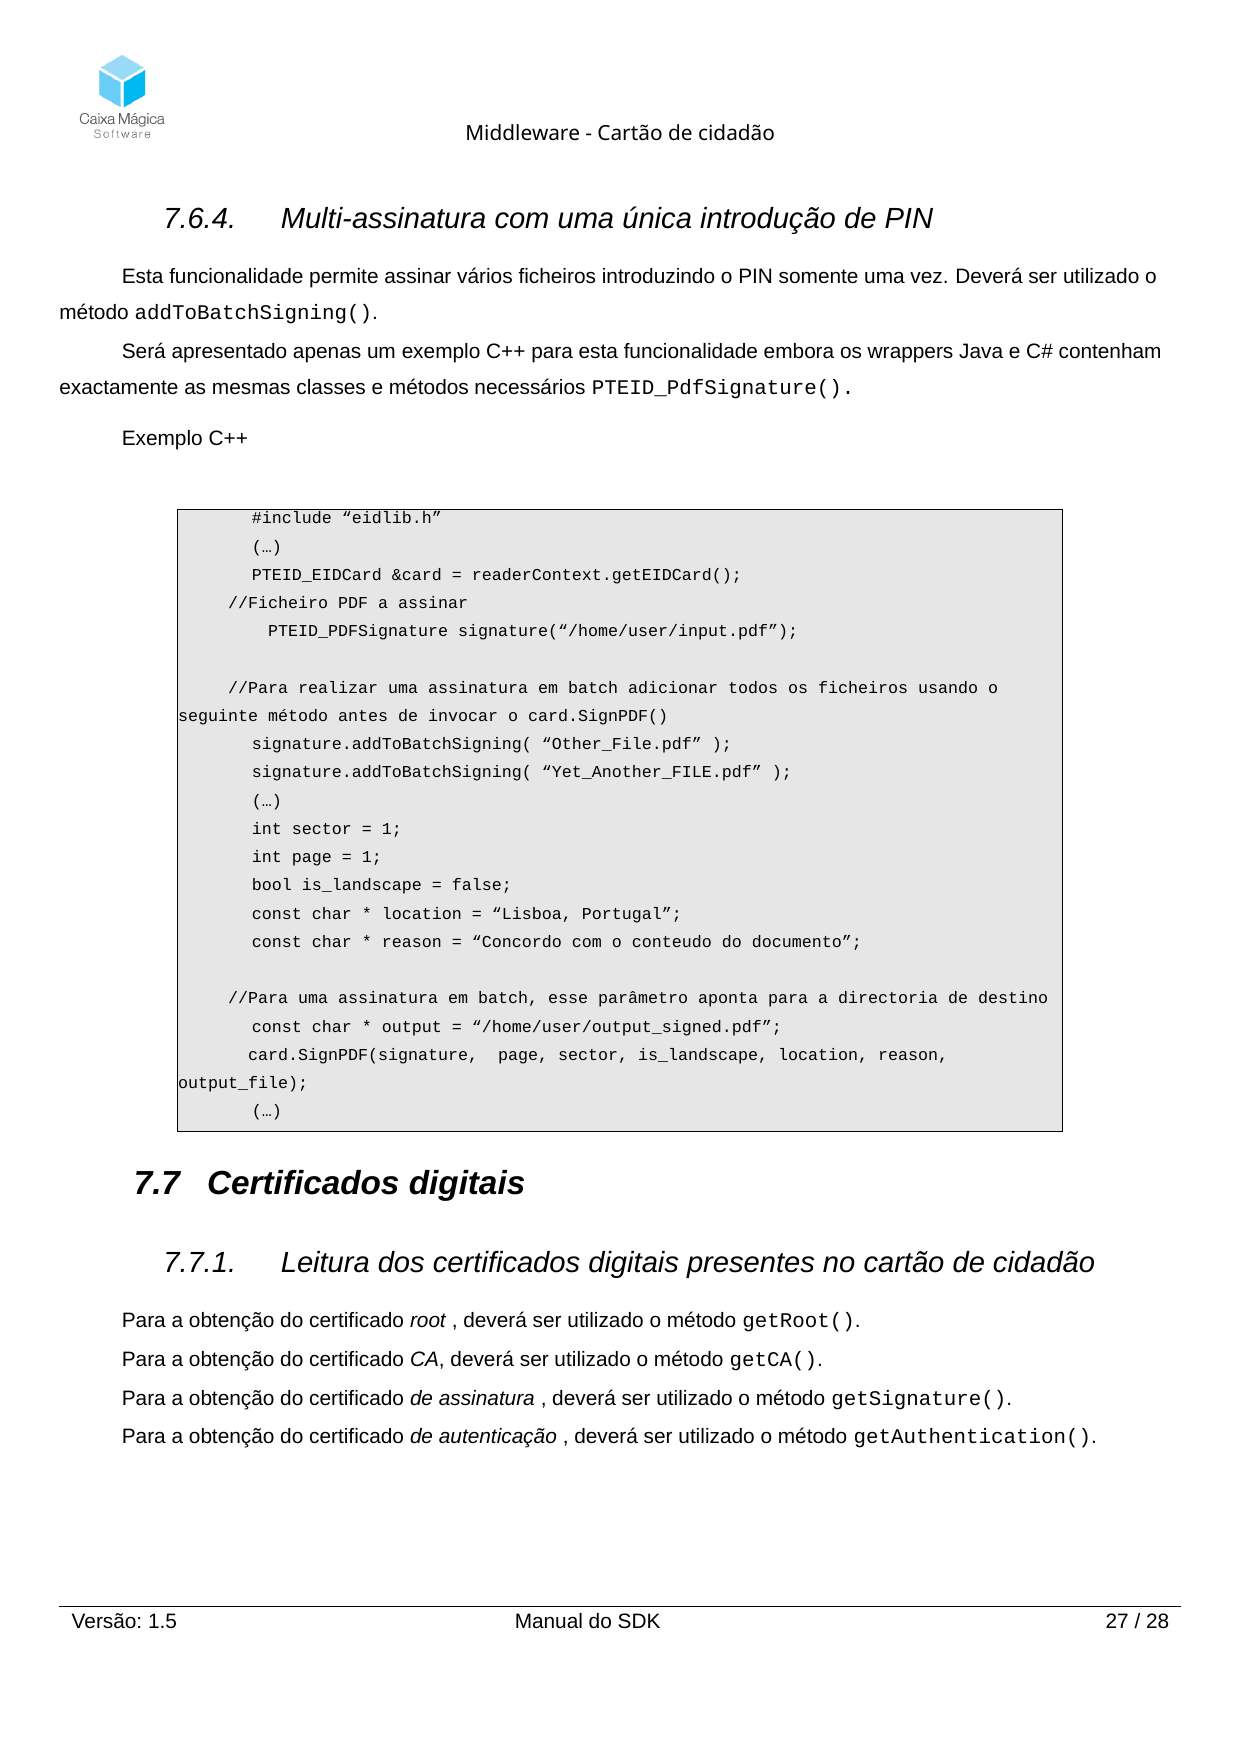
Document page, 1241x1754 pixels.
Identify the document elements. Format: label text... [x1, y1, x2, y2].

text Para a obtenção do certificado root , deverá ser utilizado o método getRoot(). [59, 1308, 1181, 1334]
text card.SignPDF(signature, page, sector, is_landscape, location, reason, output_file); [178, 1046, 1062, 1093]
text Para a obtenção do certificado de autenticação , deverá ser utilizado o método getAuthentication(). [59, 1424, 1181, 1450]
subtitle Multi-assinatura com uma única introdução de PIN [104, 201, 1181, 234]
text //Para realizar uma assinatura em batch adicionar todos os ficheiros usando o seguinte método antes de invocar o card.SignPDF() [178, 679, 1062, 726]
text Exemplo C++ [59, 426, 1181, 450]
text const char * location = “Lisboa, Portugal”; [178, 905, 1062, 924]
text int page = 1; [178, 849, 1062, 868]
text //Ficheiro PDF a assinar [178, 595, 1062, 613]
picture [78, 52, 167, 141]
text Será apresentado apenas um exemplo C++ para esta funcionalidade embora os wrappers Java e C# contenham exactamente as mesmas classes e métodos necessários PTEID_PdfSignature(). [59, 338, 1181, 400]
text const char * reason = “Concordo com o conteudo do documento”; [178, 933, 1062, 952]
text (…) [178, 792, 1062, 811]
subtitle Leitura dos certificados digitais presentes no cartão de cidadão [104, 1245, 1181, 1279]
text Para a obtenção do certificado CA, deverá ser utilizado o método getCA(). [59, 1347, 1181, 1373]
text Para a obtenção do certificado de assinatura , deverá ser utilizado o método getSignature(). [59, 1386, 1181, 1411]
text Esta funcionalidade permite assinar vários ficheiros introduzindo o PIN somente uma vez. Deverá ser utilizado o método addToBatchSigning(). [59, 264, 1181, 326]
text const char * output = “/home/user/output_signed.pdf”; [178, 1018, 1062, 1037]
text #include “eidlib.h” [178, 510, 1062, 529]
text bool is_landscape = false; [178, 877, 1062, 896]
subtitle Certificados digitais [104, 497, 1181, 1201]
text (…) [178, 1103, 1062, 1122]
text (…) [178, 538, 1062, 557]
text signature.addToBatchSigning( “Other_File.pdf” ); [178, 736, 1062, 755]
text int sector = 1; [178, 821, 1062, 839]
text //Para uma assinatura em batch, esse parâmetro aponta para a directoria de destino [178, 990, 1062, 1009]
text PTEID_PDFSignature signature(“/home/user/input.pdf”); [178, 623, 1062, 642]
text signature.addToBatchSigning( “Yet_Another_FILE.pdf” ); [178, 764, 1062, 783]
text PTEID_EIDCard &card = readerContext.getEIDCard(); [178, 566, 1062, 585]
